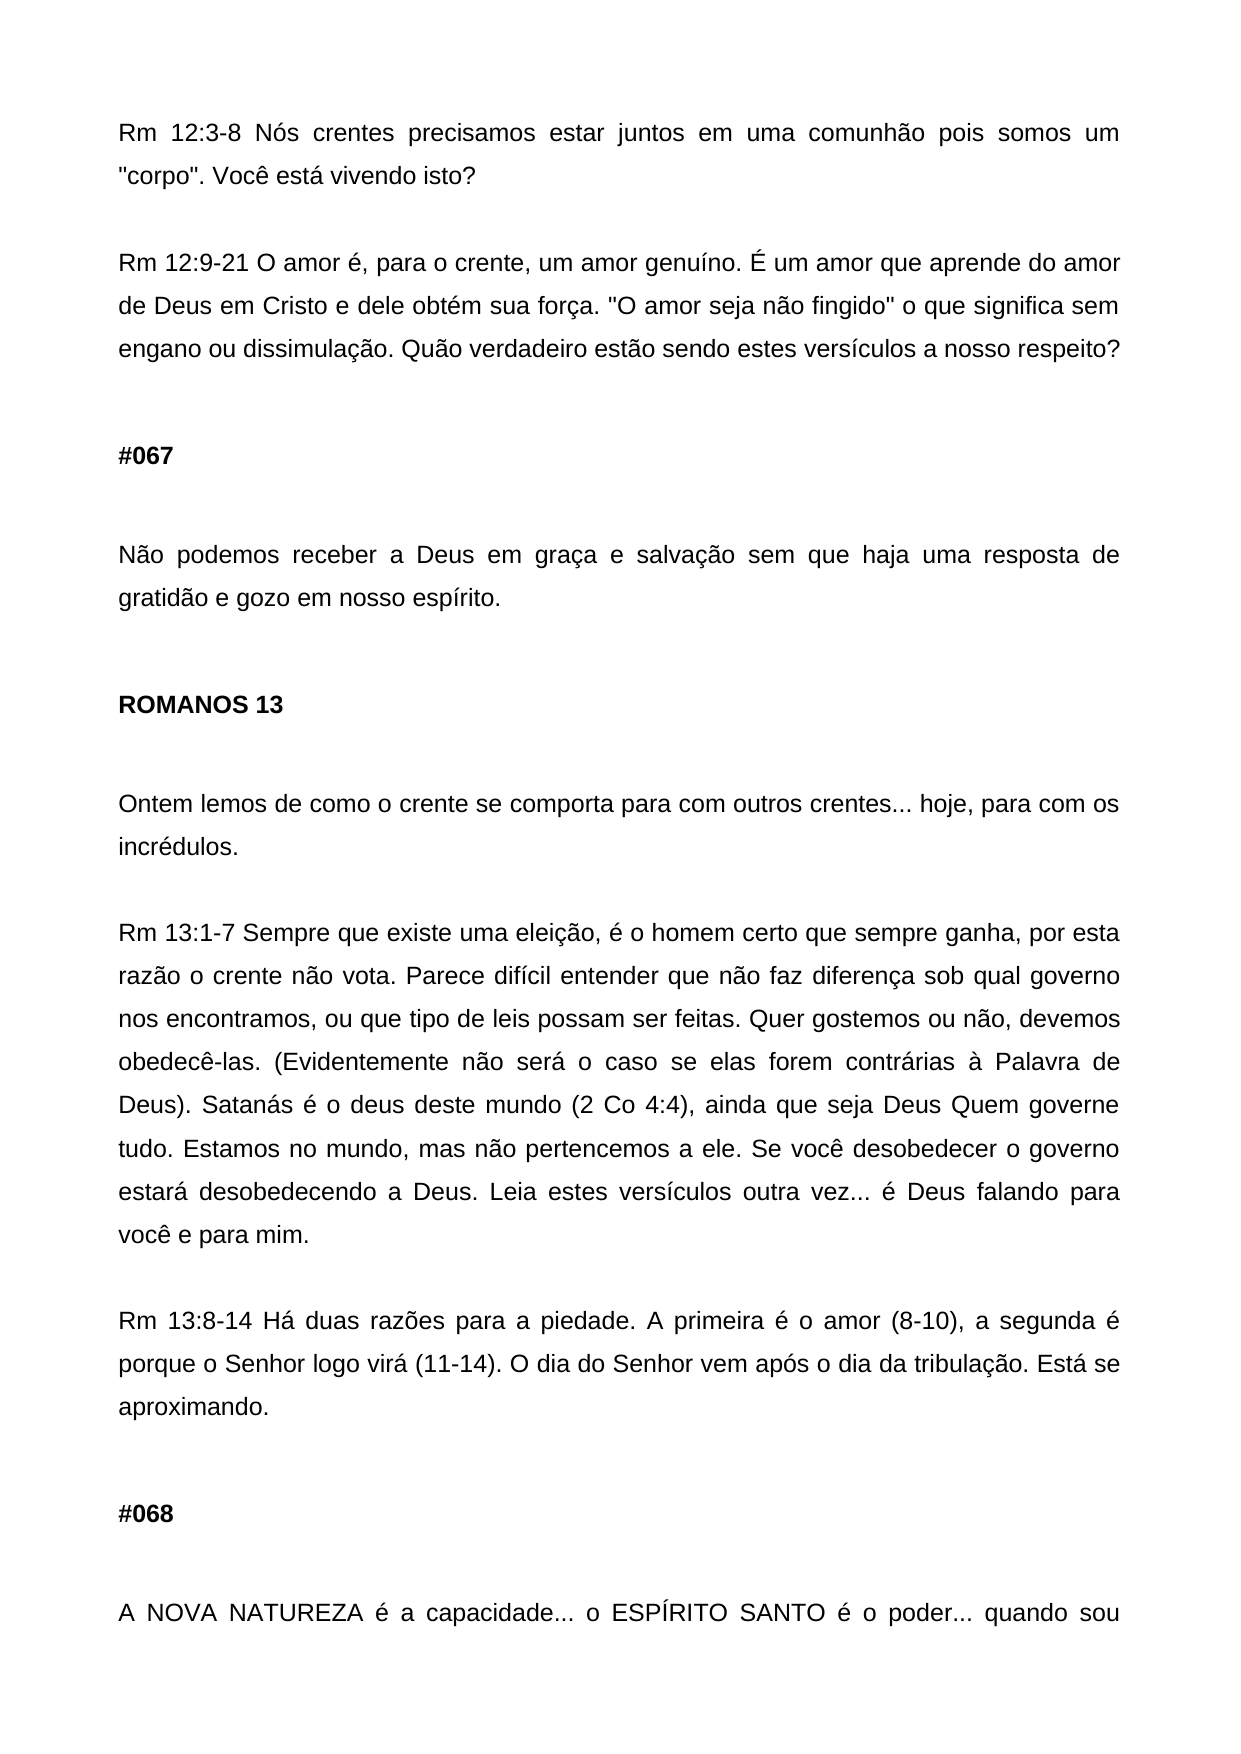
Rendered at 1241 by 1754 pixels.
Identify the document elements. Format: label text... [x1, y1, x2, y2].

subtitle #067 [118, 441, 1122, 469]
text Ontem lemos de como o crente se comporta para com outros crentes... hoje, para com os incrédulos. [118, 788, 1122, 860]
text Não podemos receber a Deus em graça e salvação sem que haja uma resposta de gratidão e gozo em nosso espírito. [118, 539, 1122, 611]
text Rm 13:1-7 Sempre que existe uma eleição, é o homem certo que sempre ganha, por esta razão o crente não vota. Parece difícil entender que não faz diferença sob qual governo nos encontramos, ou que tipo de leis possam ser feitas. Quer gostemos ou não, devemos obedecê-las. (Evidentemente não será o caso se elas forem contrárias à Palavra de Deus). Satanás é o deus deste mundo (2 Co 4:4), ainda que seja Deus Quem governe tudo. Estamos no mundo, mas não pertencemos a ele. Se você desobedecer o governo estará desobedecendo a Deus. Leia estes versículos outra vez... é Deus falando para você e para mim. [118, 918, 1122, 1248]
text Rm 12:9-21 O amor é, para o crente, um amor genuíno. É um amor que aprende do amor de Deus em Cristo e dele obtém sua força. "O amor seja não fingido" o que significa sem engano ou dissimulação. Quão verdadeiro estão sendo estes versículos a nosso respeito? [118, 247, 1122, 362]
subtitle ROMANOS 13 [118, 690, 1122, 718]
subtitle #068 [118, 1499, 1122, 1528]
text Rm 12:3-8 Nós crentes precisamos estar juntos em uma comunhão pois somos um "corpo". Você está vivendo isto? [118, 118, 1122, 190]
text Rm 13:8-14 Há duas razões para a piedade. A primeira é o amor (8-10), a segunda é porque o Senhor logo virá (11-14). O dia do Senhor vem após o dia da tribulação. Está se aproximando. [118, 1306, 1122, 1421]
text A NOVA NATUREZA é a capacidade... o ESPÍRITO SANTO é o poder... quando sou [118, 1598, 1122, 1627]
